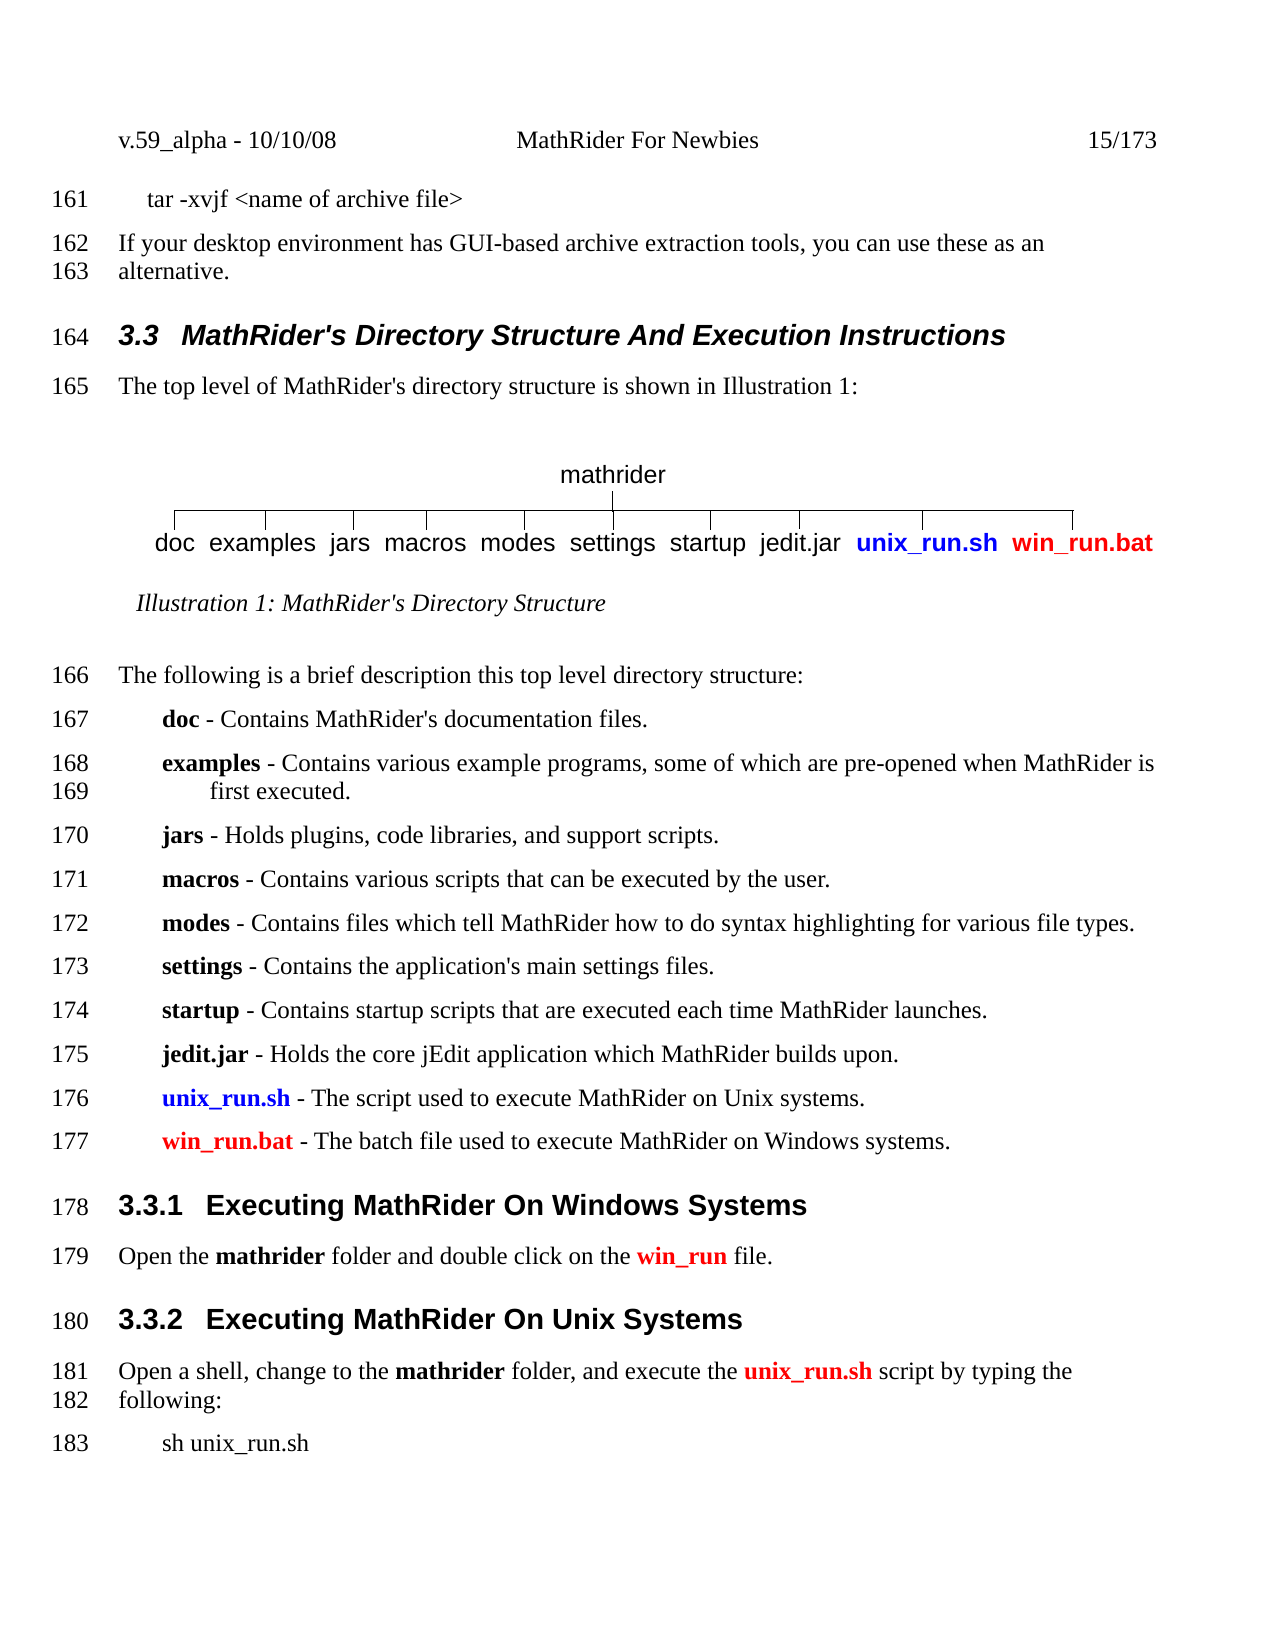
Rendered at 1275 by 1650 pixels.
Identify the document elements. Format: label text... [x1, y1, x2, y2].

text tar -xvjf <name of archive file> [147, 184, 1157, 213]
text The following is a brief description this top level directory structure: [118, 660, 1157, 689]
text jedit.jar - Holds the core jEdit application which MathRider builds upon. [162, 1039, 1157, 1068]
text win_run.bat - The batch file used to execute MathRider on Windows systems. [162, 1126, 1157, 1155]
subtitle Executing MathRider On Windows Systems [118, 1188, 1157, 1221]
text jars - Holds plugins, code libraries, and support scripts. [162, 820, 1157, 849]
subtitle Executing MathRider On Unix Systems [118, 1302, 1157, 1336]
text If your desktop environment has GUI-based archive extraction tools, you can use these as an alternative. [118, 228, 1157, 285]
text The top level of MathRider's directory structure is shown in Illustration 1: [118, 371, 1157, 400]
text macros - Contains various scripts that can be executed by the user. [162, 864, 1157, 893]
subtitle MathRider's Directory Structure And Execution Instructions [118, 318, 1157, 351]
text settings - Contains the application's main settings files. [162, 951, 1157, 980]
text examples - Contains various example programs, some of which are pre-opened when MathRider is first executed. [162, 748, 1157, 805]
text doc - Contains MathRider's documentation files. [162, 704, 1157, 733]
text modes - Contains files which tell MathRider how to do syntax highlighting for various file types. [162, 908, 1157, 936]
text startup - Contains startup scripts that are executed each time MathRider launches. [162, 995, 1157, 1024]
text Open the mathrider folder and double click on the win_run file. [118, 1241, 1157, 1270]
text Open a shell, change to the mathrider folder, and execute the unix_run.sh script by typing the following: [118, 1356, 1157, 1413]
text sh unix_run.sh [162, 1428, 1157, 1457]
text unix_run.sh - The script used to execute MathRider on Unix systems. [162, 1083, 1157, 1111]
text Illustration 1: MathRider's Directory Structure [136, 434, 1153, 616]
